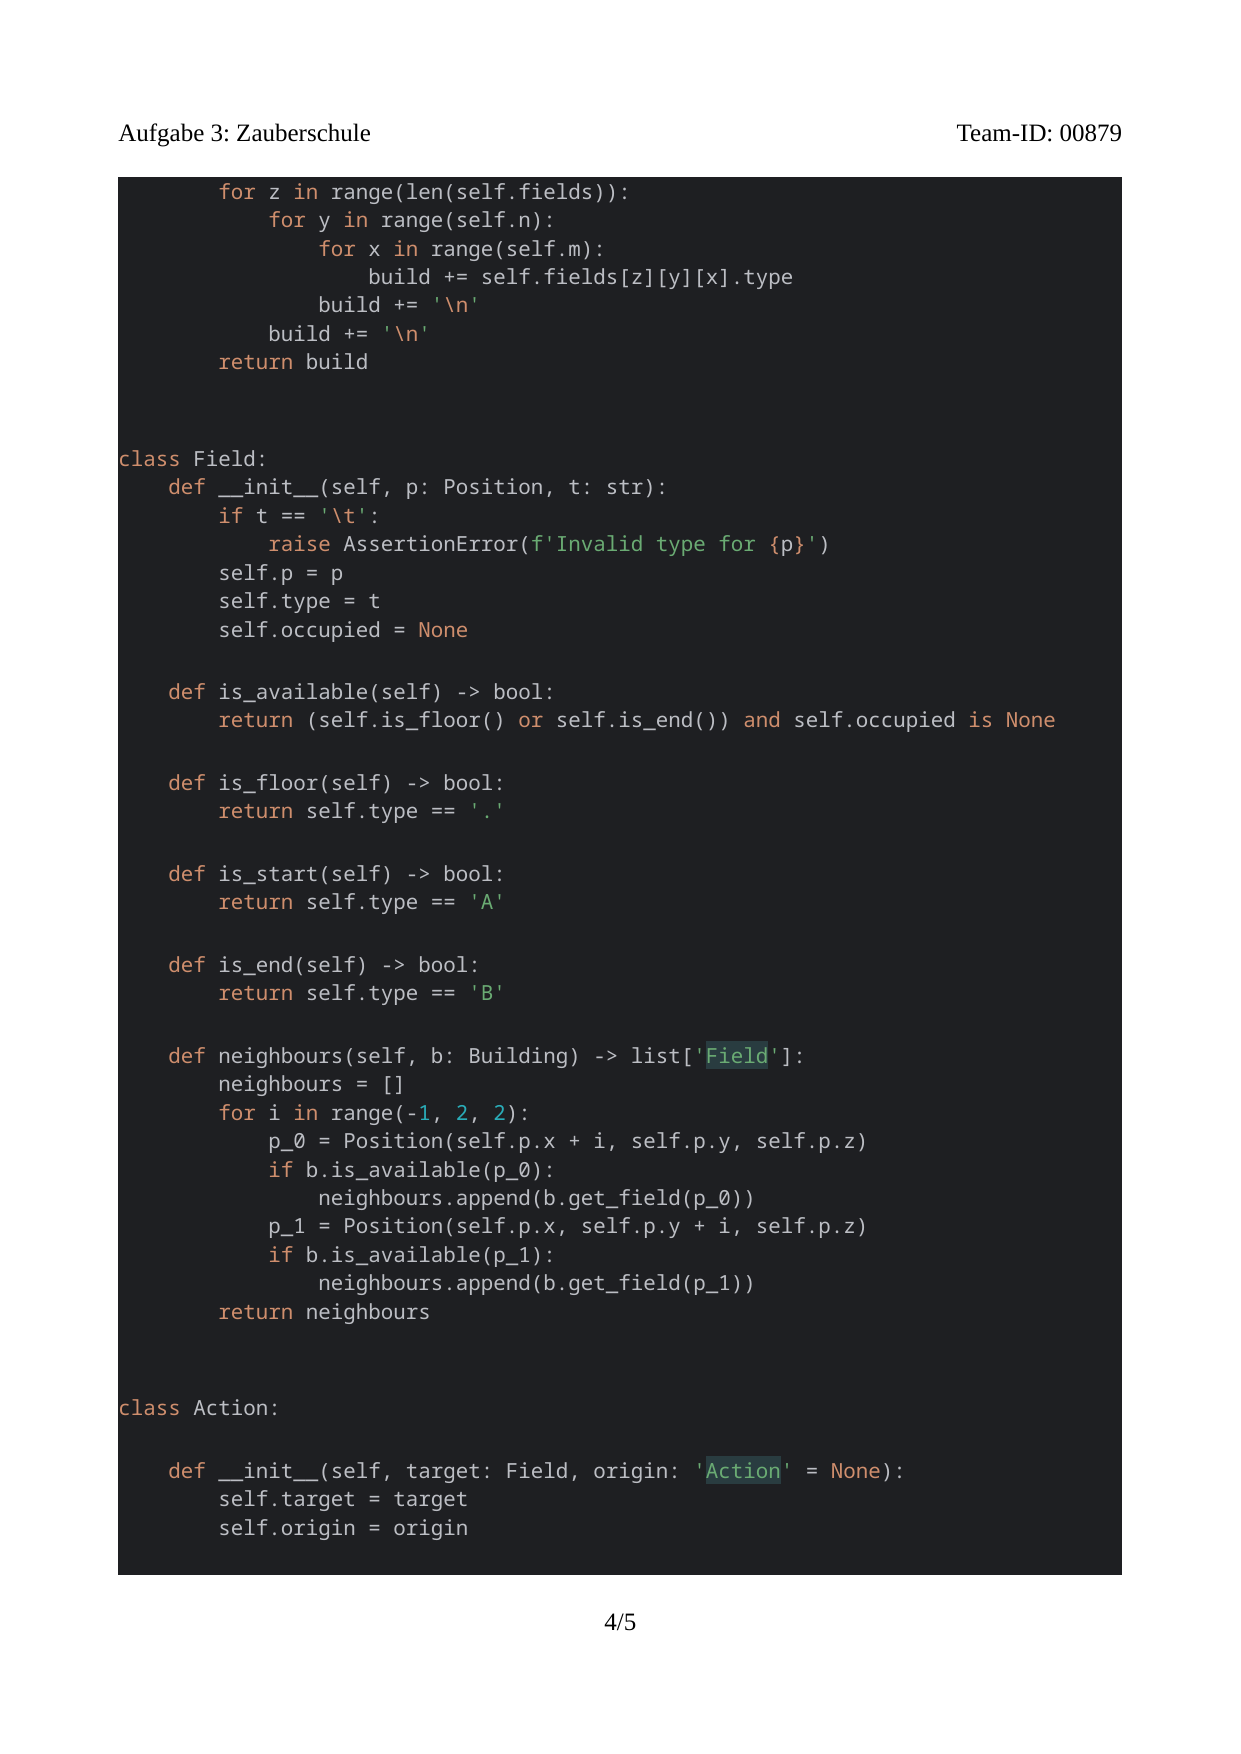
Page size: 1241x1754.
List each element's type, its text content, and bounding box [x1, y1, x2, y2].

text for z in range(len(self.fields)): for y in range(self.n): for x in range(self.m): build += self.fields[z][y][x].type build += '\n' build += '\n' return build class Field: def __init__(self, p: Position, t: str): if t == '\t': raise AssertionError(f'Invalid type for {p}') self.p = p self.type = t self.occupied = None def is_available(self) -> bool: return (self.is_floor() or self.is_end()) and self.occupied is None def is_floor(self) -> bool: return self.type == '.' def is_start(self) -> bool: return self.type == 'A' def is_end(self) -> bool: return self.type == 'B' def neighbours(self, b: Building) -> list['Field']: neighbours = [] for i in range(-1, 2, 2): p_0 = Position(self.p.x + i, self.p.y, self.p.z) if b.is_available(p_0): neighbours.append(b.get_field(p_0)) p_1 = Position(self.p.x, self.p.y + i, self.p.z) if b.is_available(p_1): neighbours.append(b.get_field(p_1)) return neighbours class Action: def __init__(self, target: Field, origin: 'Action' = None): self.target = target self.origin = origin [118, 177, 1122, 1575]
